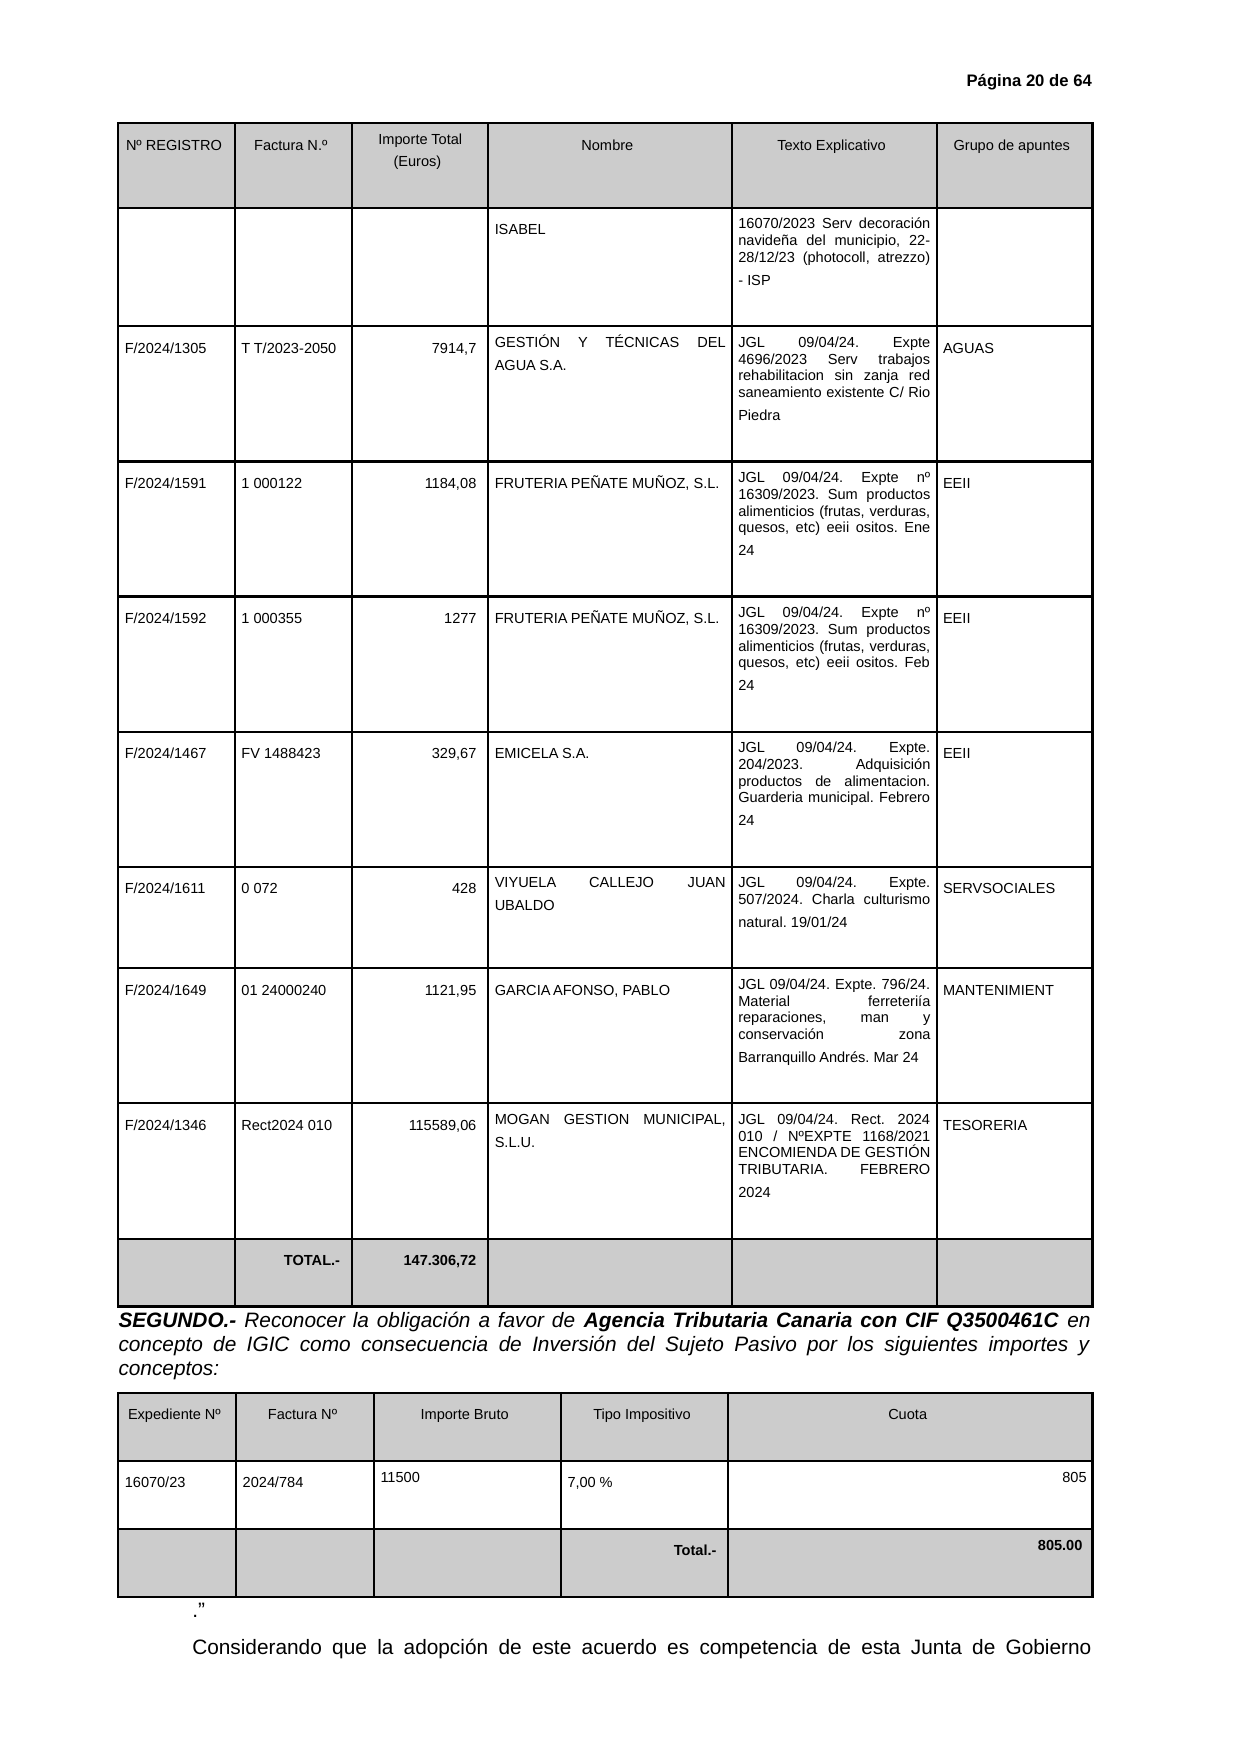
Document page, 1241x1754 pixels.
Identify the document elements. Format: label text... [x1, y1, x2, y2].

table_cell F/2024/1592 [119, 598, 234, 731]
table_cell JGL 09/04/24. Expte nº 16309/2023. Sum productos alimenticios (frutas, verduras, quesos, etc) eeii ositos. Feb 24 [733, 598, 936, 731]
table_header Nombre [489, 124, 731, 207]
table_cell MOGAN GESTION MUNICIPAL, S.L.U. [489, 1104, 731, 1237]
table_cell JGL 09/04/24. Expte nº 16309/2023. Sum productos alimenticios (frutas, verduras, quesos, etc) eeii ositos. Ene 24 [733, 463, 936, 595]
table_cell 16070/23 [119, 1462, 235, 1528]
table_cell F/2024/1649 [119, 969, 234, 1102]
table_cell JGL 09/04/24. Expte 4696/2023 Serv trabajos rehabilitacion sin zanja red saneamiento existente C/ Rio Piedra [733, 327, 936, 460]
table_header Nº REGISTRO [119, 124, 234, 207]
table_cell 1121,95 [353, 969, 487, 1102]
table_cell F/2024/1346 [119, 1104, 234, 1237]
table_cell 7,00 % [562, 1462, 727, 1528]
table_cell 329,67 [353, 733, 487, 866]
table_cell Total.- [562, 1530, 727, 1596]
table_cell TESORERIA [938, 1104, 1091, 1237]
table_cell VIYUELA CALLEJO JUAN UBALDO [489, 868, 731, 967]
table_cell [119, 209, 234, 325]
table_header Importe Total (Euros) [353, 124, 487, 207]
table_cell Rect2024 010 [236, 1104, 351, 1237]
table_cell 1184,08 [353, 463, 487, 595]
table_cell [119, 1240, 234, 1305]
table_cell T T/2023-2050 [236, 327, 351, 460]
table_cell ISABEL [489, 209, 731, 325]
table_cell MANTENIMIENT [938, 969, 1091, 1102]
text .” [118, 1598, 1092, 1622]
table_cell 805.00 [729, 1530, 1091, 1596]
table_header Importe Bruto [375, 1394, 560, 1460]
table_cell JGL 09/04/24. Expte. 796/24. Material ferreteriía reparaciones, man y conservación zona Barranquillo Andrés. Mar 24 [733, 969, 936, 1102]
table_cell [375, 1530, 560, 1596]
table_cell [119, 1530, 235, 1596]
table_header Cuota [729, 1394, 1091, 1460]
table_cell AGUAS [938, 327, 1091, 460]
table_cell GESTIÓN Y TÉCNICAS DEL AGUA S.A. [489, 327, 731, 460]
table_cell 115589,06 [353, 1104, 487, 1237]
table_cell SERVSOCIALES [938, 868, 1091, 967]
table_cell 7914,7 [353, 327, 487, 460]
table_cell 11500 [375, 1462, 560, 1528]
text Considerando que la adopción de este acuerdo es competencia de esta Junta de Gobierno [118, 1634, 1092, 1658]
table_cell F/2024/1611 [119, 868, 234, 967]
table_cell F/2024/1467 [119, 733, 234, 866]
table_cell 1 000355 [236, 598, 351, 731]
table_cell 16070/2023 Serv decoración navideña del municipio, 22-28/12/23 (photocoll, atrezzo) - ISP [733, 209, 936, 325]
table_header Texto Explicativo [733, 124, 936, 207]
text SEGUNDO.- Reconocer la obligación a favor de Agencia Tributaria Canaria con CIF Q3500461C en concepto de IGIC como consecuencia de Inversión del Sujeto Pasivo por los siguientes importes y conceptos: [118, 1308, 1092, 1379]
table_cell FRUTERIA PEÑATE MUÑOZ, S.L. [489, 463, 731, 595]
table_cell EEII [938, 463, 1091, 595]
table_header Factura Nº [237, 1394, 373, 1460]
table_cell 428 [353, 868, 487, 967]
table_cell 1277 [353, 598, 487, 731]
table_cell JGL 09/04/24. Expte. 507/2024. Charla culturismo natural. 19/01/24 [733, 868, 936, 967]
table_cell 1 000122 [236, 463, 351, 595]
table_cell EEII [938, 733, 1091, 866]
table_header Factura N.º [236, 124, 351, 207]
table_cell [237, 1530, 373, 1596]
table_header Expediente Nº [119, 1394, 235, 1460]
table_cell TOTAL.- [236, 1240, 351, 1305]
table_cell GARCIA AFONSO, PABLO [489, 969, 731, 1102]
table_cell [938, 1240, 1091, 1305]
table_cell 2024/784 [237, 1462, 373, 1528]
table_cell [489, 1240, 731, 1305]
table_cell EEII [938, 598, 1091, 731]
table_cell EMICELA S.A. [489, 733, 731, 866]
table_header Tipo Impositivo [562, 1394, 727, 1460]
table_cell 147.306,72 [353, 1240, 487, 1305]
table_cell [353, 209, 487, 325]
table_header Grupo de apuntes [938, 124, 1091, 207]
table_cell 0 072 [236, 868, 351, 967]
table_cell [733, 1240, 936, 1305]
table_cell JGL 09/04/24. Expte. 204/2023. Adquisición productos de alimentacion. Guarderia municipal. Febrero 24 [733, 733, 936, 866]
table_cell F/2024/1591 [119, 463, 234, 595]
table_cell 01 24000240 [236, 969, 351, 1102]
table_cell FRUTERIA PEÑATE MUÑOZ, S.L. [489, 598, 731, 731]
table_cell 805 [729, 1462, 1091, 1528]
table_cell [938, 209, 1091, 325]
table_cell FV 1488423 [236, 733, 351, 866]
table_cell [236, 209, 351, 325]
table_cell JGL 09/04/24. Rect. 2024 010 / NºEXPTE 1168/2021 ENCOMIENDA DE GESTIÓN TRIBUTARIA. FEBRERO 2024 [733, 1104, 936, 1237]
table_cell F/2024/1305 [119, 327, 234, 460]
